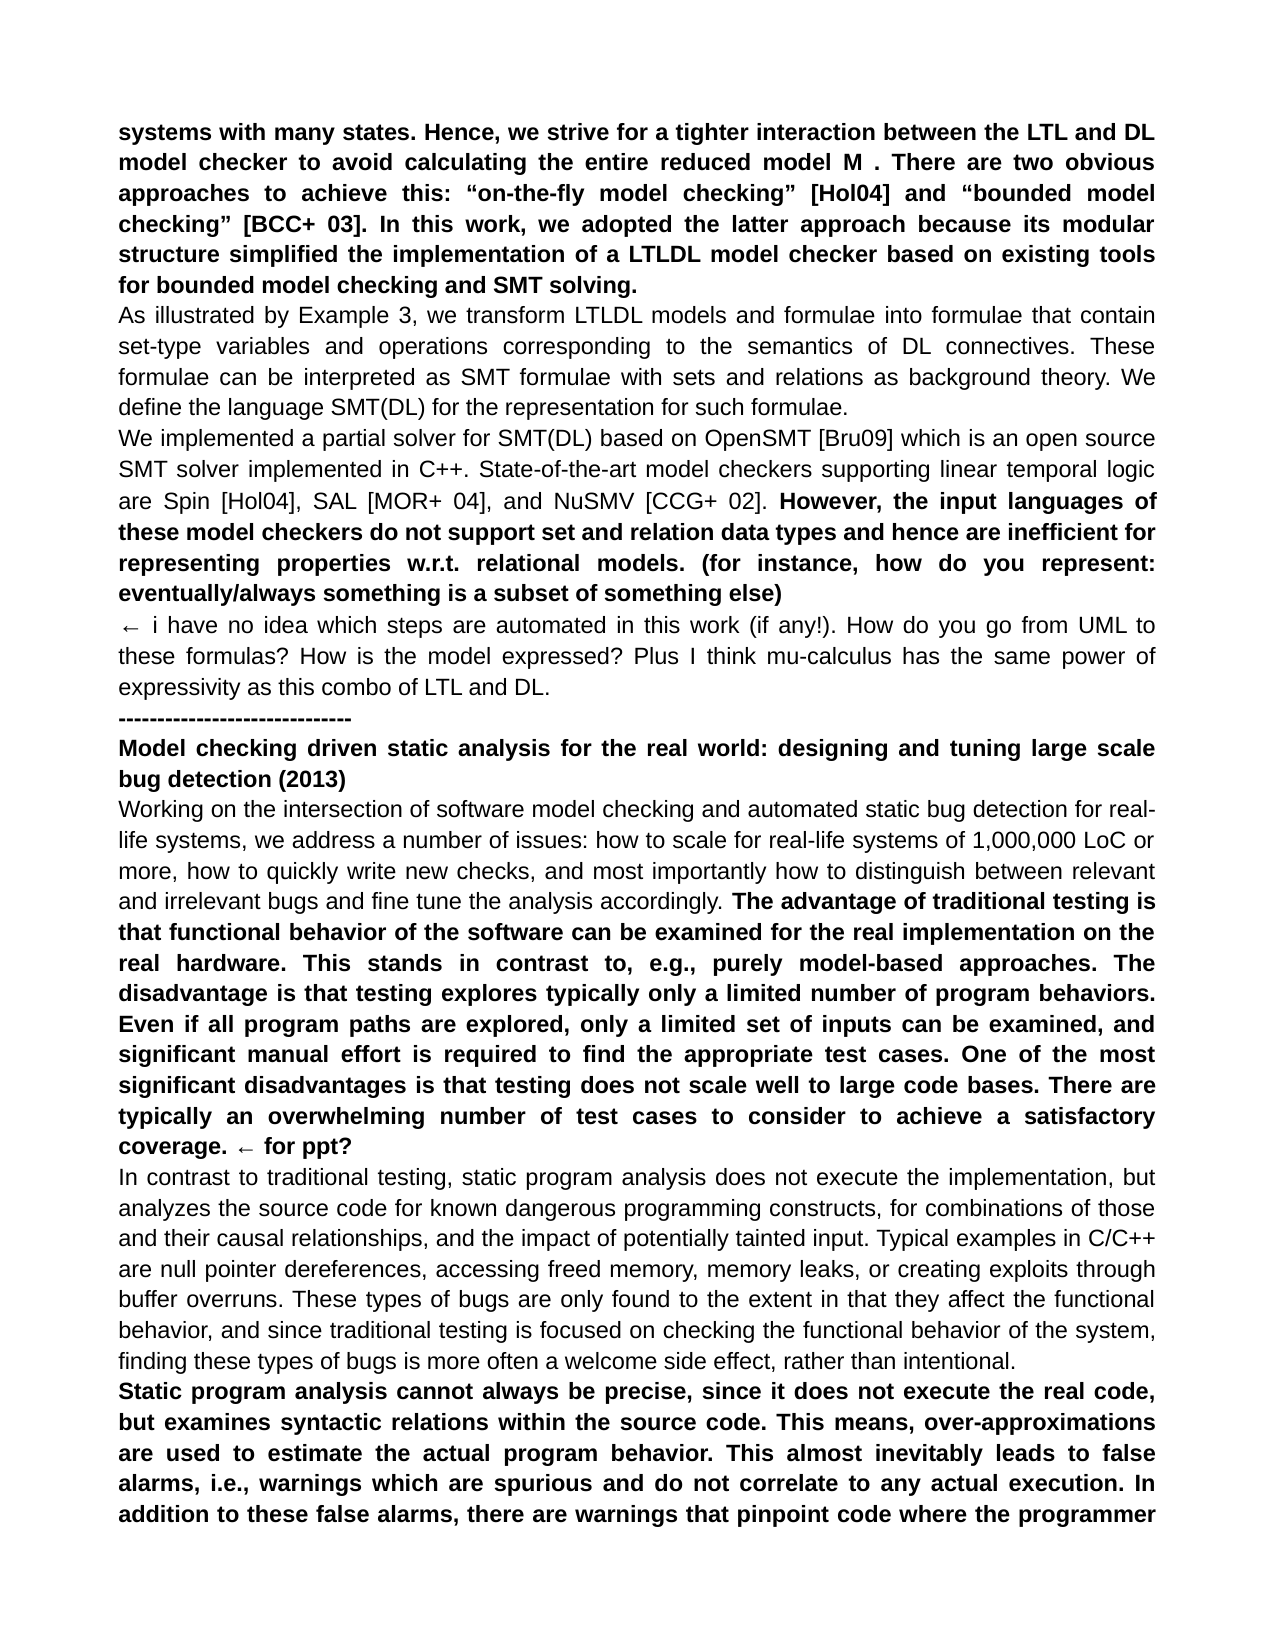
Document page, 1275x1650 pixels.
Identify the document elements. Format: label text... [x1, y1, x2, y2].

text Working on the intersection of software model checking and automated static bug detection for real-life systems, we address a number of issues: how to scale for real-life systems of 1,000,000 LoC or more, how to quickly write new checks, and most importantly how to distinguish between relevant and irrelevant bugs and fine tune the analysis accordingly. The advantage of traditional testing is that functional behavior of the software can be examined for the real implementation on the real hardware. This stands in contrast to, e.g., purely model-based approaches. The disadvantage is that testing explores typically only a limited number of program behaviors. Even if all program paths are explored, only a limited set of inputs can be examined, and significant manual effort is required to find the appropriate test cases. One of the most significant disadvantages is that testing does not scale well to large code bases. There are typically an overwhelming number of test cases to consider to achieve a satisfactory coverage. ← for ppt? [118, 796, 1157, 1159]
text We implemented a partial solver for SMT(DL) based on OpenSMT [Bru09] which is an open source SMT solver implemented in C++. State-of-the-art model checkers supporting linear temporal logic are Spin [Hol04], SAL [MOR+ 04], and NuSMV [CCG+ 02]. However, the input languages of these model checkers do not support set and relation data types and hence are inefficient for representing properties w.r.t. relational models. (for instance, how do you represent: eventually/always something is a subset of something else) [118, 424, 1157, 606]
text As illustrated by Example 3, we transform LTLDL models and formulae into formulae that contain set-type variables and operations corresponding to the semantics of DL connectives. These formulae can be interpreted as SMT formulae with sets and relations as background theory. We define the language SMT(DL) for the representation for such formulae. [118, 302, 1157, 421]
text In contrast to traditional testing, static program analysis does not execute the implementation, but analyzes the source code for known dangerous programming constructs, for combinations of those and their causal relationships, and the impact of potentially tainted input. Typical examples in C/C++ are null pointer dereferences, accessing freed memory, memory leaks, or creating exploits through buffer overruns. These types of bugs are only found to the extent in that they affect the functional behavior, and since traditional testing is focused on checking the functional behavior of the system, finding these types of bugs is more often a welcome side effect, rather than intentional. [118, 1163, 1157, 1374]
text Static program analysis cannot always be precise, since it does not execute the real code, but examines syntactic relations within the source code. This means, over-approximations are used to estimate the actual program behavior. This almost inevitably leads to false alarms, i.e., warnings which are spurious and do not correlate to any actual execution. In addition to these false alarms, there are warnings that pinpoint code where the programmer [118, 1378, 1157, 1527]
text Model checking driven static analysis for the real world: designing and tuning large scale bug detection (2013) [118, 734, 1157, 792]
text ← i have no idea which steps are automated in this work (if any!). How do you go from UML to these formulas? How is the model expressed? Plus I think mu-calculus has the same power of expressivity as this combo of LTL and DL. [118, 610, 1157, 700]
text systems with many states. Hence, we strive for a tighter interaction between the LTL and DL model checker to avoid calculating the entire reduced model M . There are two obvious approaches to achieve this: “on-the-fly model checking” [Hol04] and “bounded model checking” [BCC+ 03]. In this work, we adopted the latter approach because its modular structure simplified the implementation of a LTLDL model checker based on existing tools for bounded model checking and SMT solving. [118, 118, 1157, 298]
text ------------------------------ [118, 704, 1157, 731]
